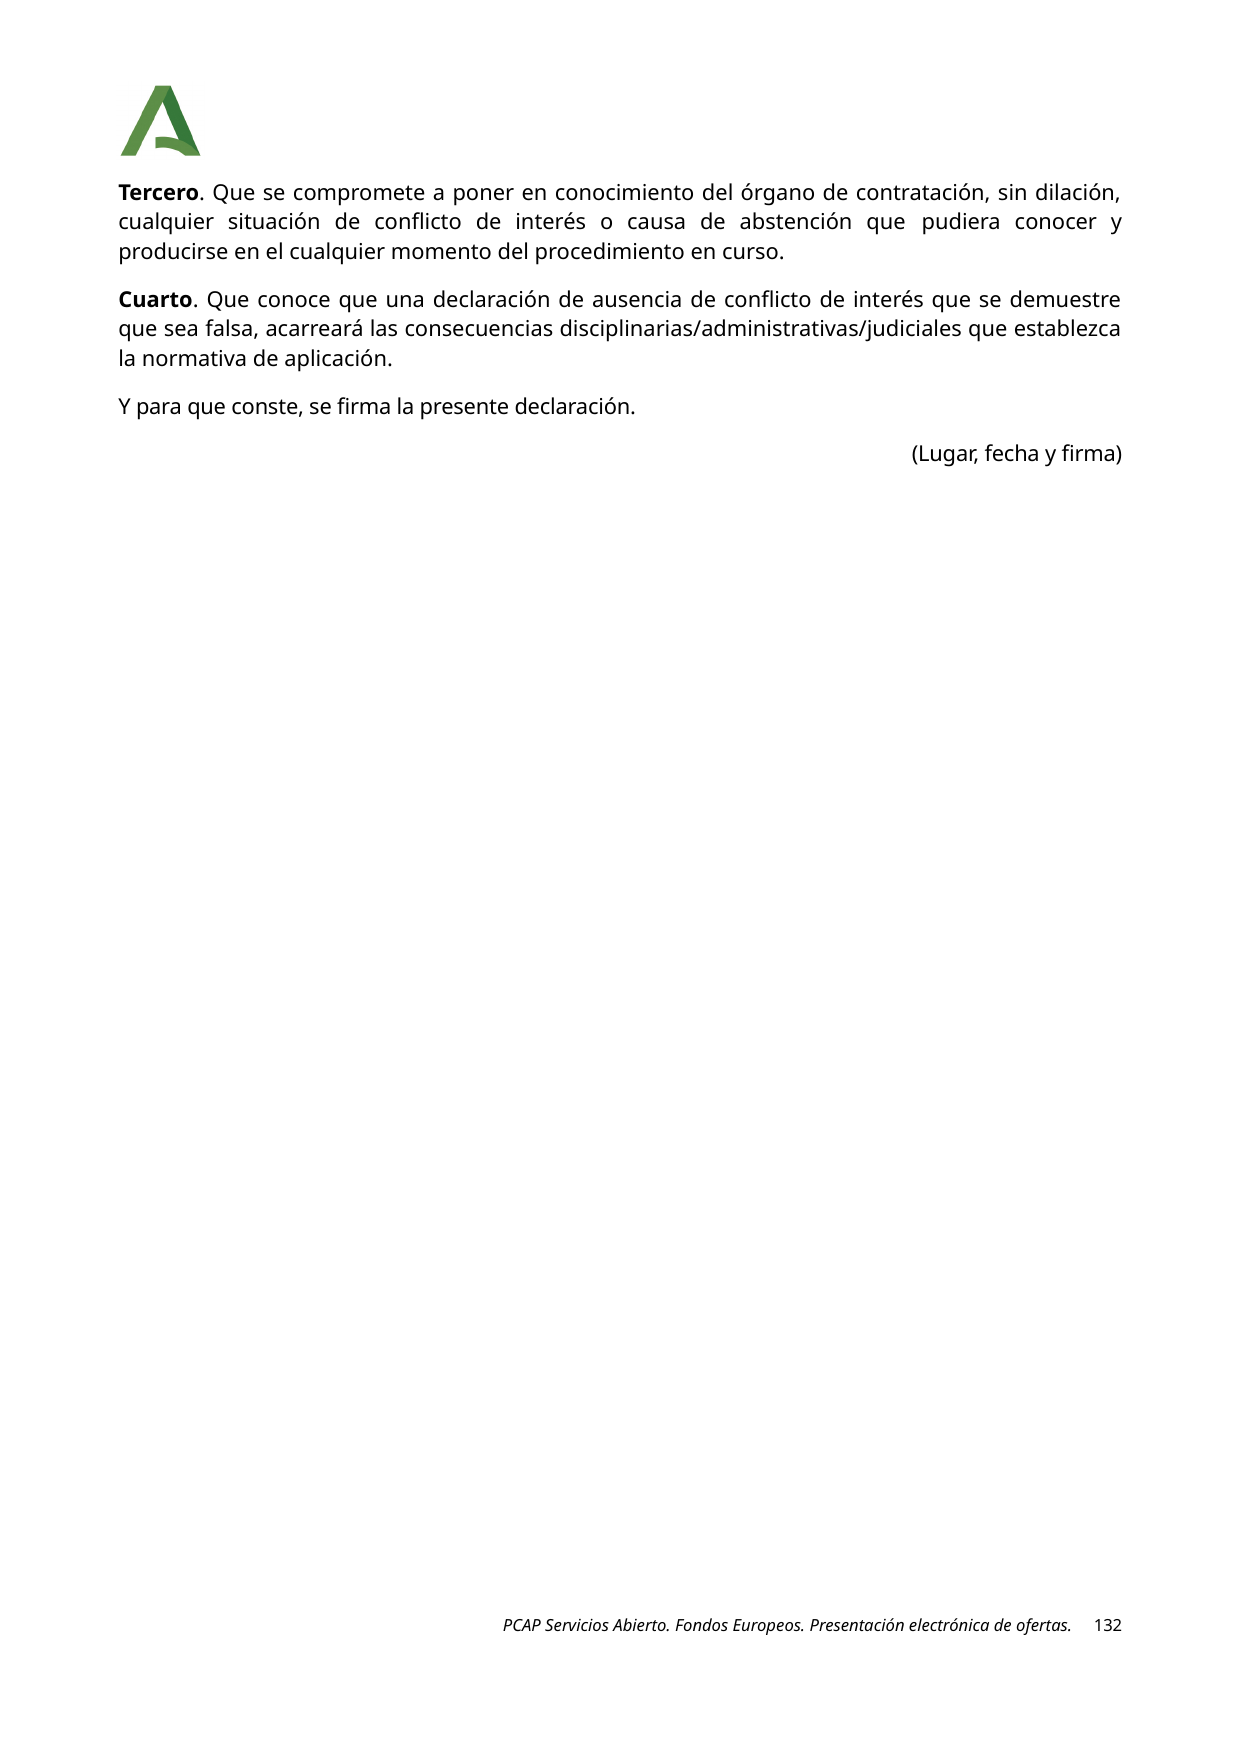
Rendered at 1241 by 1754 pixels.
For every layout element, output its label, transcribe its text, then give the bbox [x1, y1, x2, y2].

text Tercero. Que se compromete a poner en conocimiento del órgano de contratación, sin dilación, cualquier situación de conflicto de interés o causa de abstención que pudiera conocer y producirse en el cualquier momento del procedimiento en curso. [118, 177, 1122, 266]
text (Lugar, fecha y firma) [118, 438, 1122, 470]
text Y para que conste, se firma la presente declaración. [118, 391, 1122, 421]
picture [116, 81, 205, 160]
text Cuarto. Que conoce que una declaración de ausencia de conflicto de interés que se demuestre que sea falsa, acarreará las consecuencias disciplinarias/administrativas/judiciales que establezca la normativa de aplicación. [118, 284, 1122, 373]
